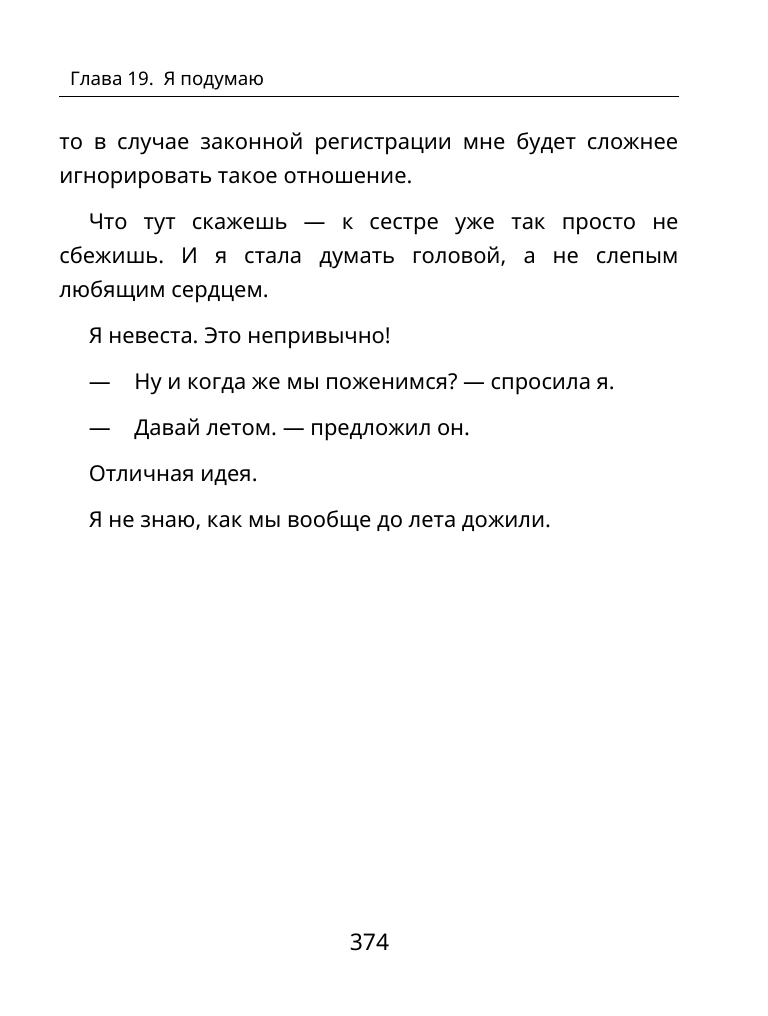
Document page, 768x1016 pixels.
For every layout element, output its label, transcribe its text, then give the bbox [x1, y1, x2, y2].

list Ну и когда же мы поженимся? — спросила я. [59, 366, 679, 396]
text Я не знаю, как мы вообще до лета дожили. [59, 504, 679, 534]
text Я невеста. Это непривычно! [59, 320, 679, 350]
text то в случае законной регистрации мне будет сложнее игнорировать такое отношение. [59, 126, 679, 190]
text Что тут скажешь — к сестре уже так просто не сбежишь. И я стала думать головой, а не слепым любящим сердцем. [59, 206, 679, 304]
list Давай летом. — предложил он. [59, 412, 679, 442]
text Отличная идея. [59, 458, 679, 488]
